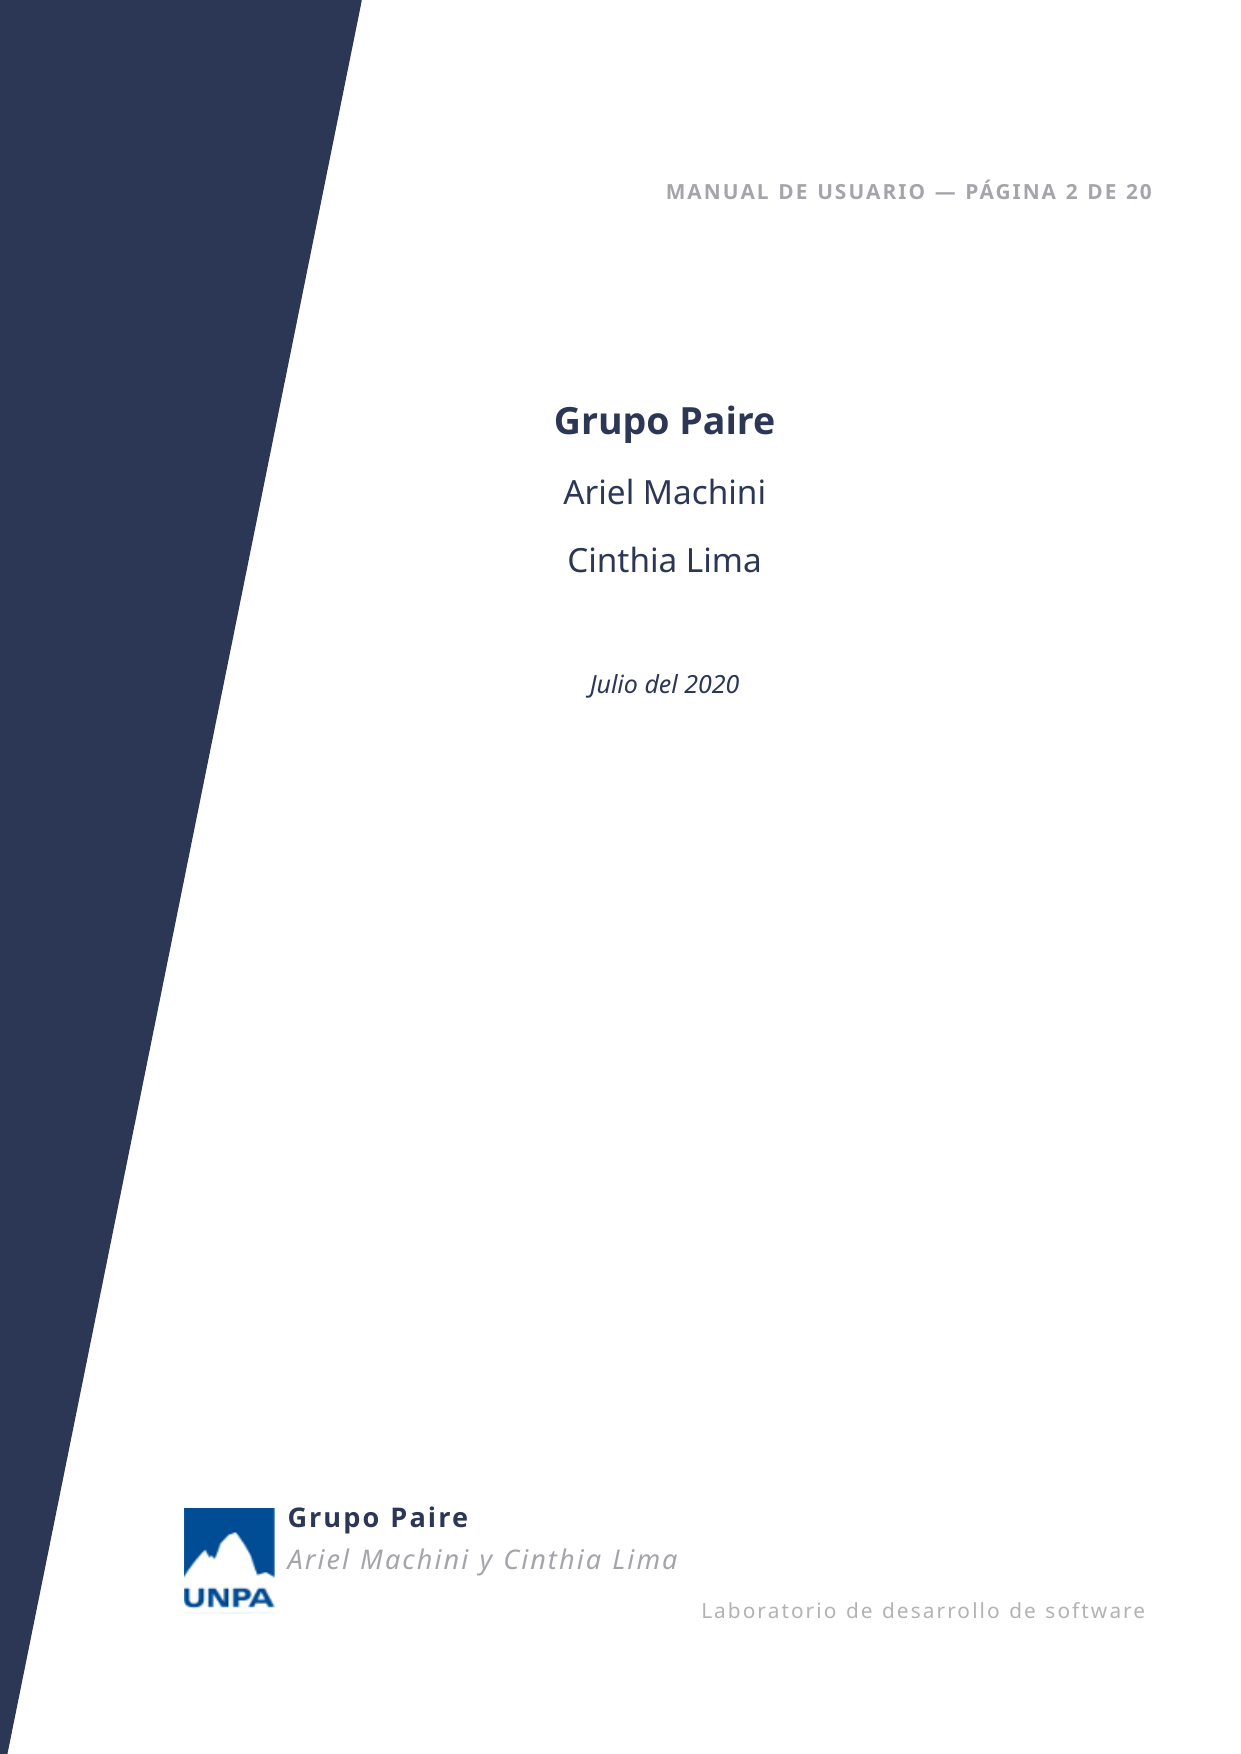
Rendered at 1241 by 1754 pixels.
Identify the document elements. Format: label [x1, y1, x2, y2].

picture [184, 1508, 275, 1614]
